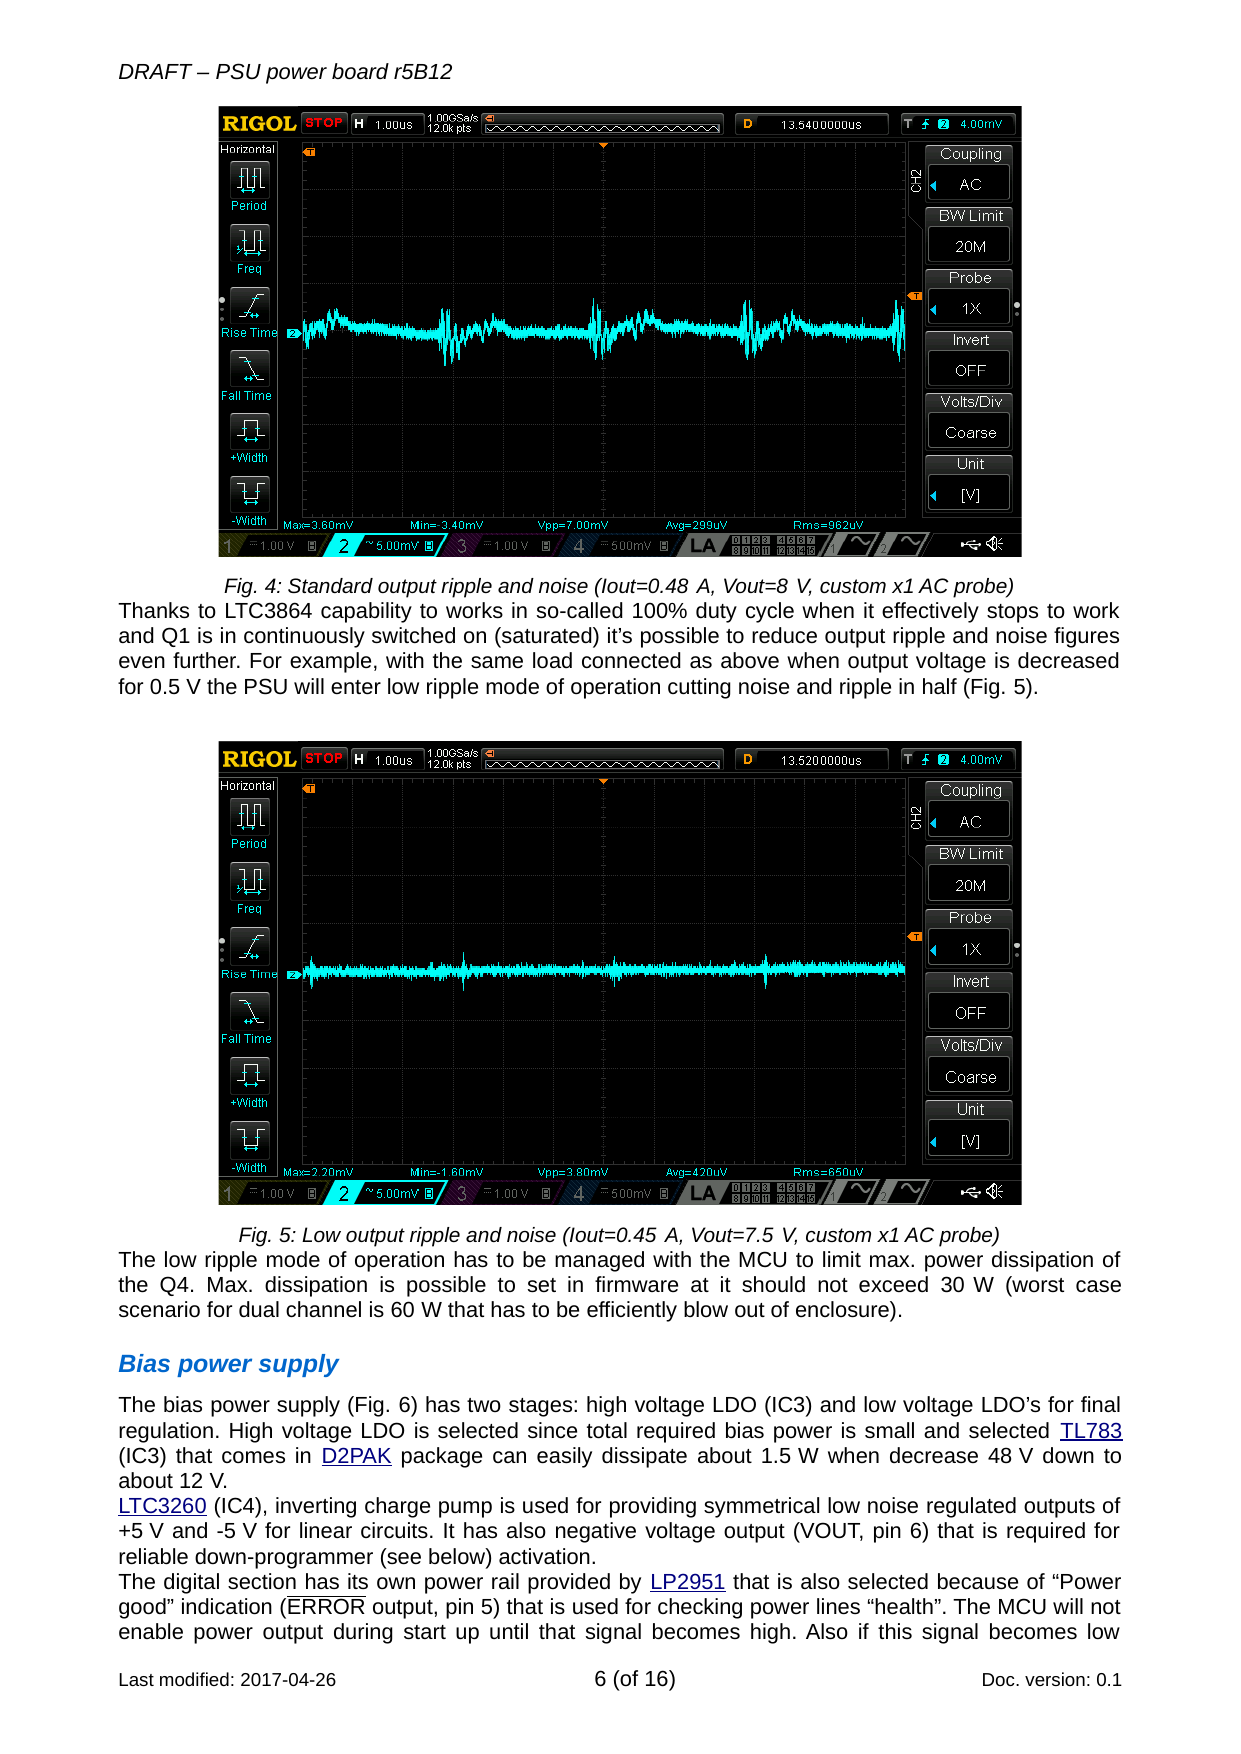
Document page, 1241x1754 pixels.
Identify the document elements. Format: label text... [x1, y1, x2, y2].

picture [218, 741, 1022, 1205]
subtitle Bias power supply [118, 1349, 1122, 1377]
text Fig. 5: Low output ripple and noise (Iout=0.45 A, Vout=7.5 V, custom x1 AC probe) [218, 1205, 1022, 1247]
text The low ripple mode of operation has to be managed with the MCU to limit max. power dissipation of the Q4. Max. dissipation is possible to set in firmware at it should not exceed 30 W (worst case scenario for dual channel is 60 W that has to be efficiently blow out of enclosure). [118, 724, 1122, 1322]
text Thanks to LTC3864 capability to works in so-called 100% duty cycle when it effectively stops to work and Q1 is in continuously switched on (saturated) it’s possible to reduce output ripple and noise figures even further. For example, with the same load connected as above when output voltage is decreased for 0.5 V the PSU will enter low ripple mode of operation cutting noise and ripple in half (Fig. 5). [118, 557, 1122, 699]
text The digital section has its own power rail provided by LP2951 that is also selected because of “Power good” indication (ERROR output, pin 5) that is used for checking power lines “health”. The MCU will not enable power output during start up until that signal becomes high. Also if this signal becomes low [118, 1569, 1122, 1644]
text The bias power supply (Fig. 6) has two stages: high voltage LDO (IC3) and low voltage LDO’s for final regulation. High voltage LDO is selected since total required bias power is small and selected TL783 (IC3) that comes in D2PAK package can easily dissipate about 1.5 W when decrease 48 V down to about 12 V. [118, 1392, 1122, 1493]
picture [218, 106, 1022, 557]
text Fig. 4: Standard output ripple and noise (Iout=0.48 A, Vout=8 V, custom x1 AC probe) [218, 557, 1022, 598]
text LTC3260 (IC4), inverting charge pump is used for providing symmetrical low noise regulated outputs of +5 V and -5 V for linear circuits. It has also negative voltage output (VOUT, pin 6) that is required for reliable down-programmer (see below) activation. [118, 1493, 1122, 1569]
